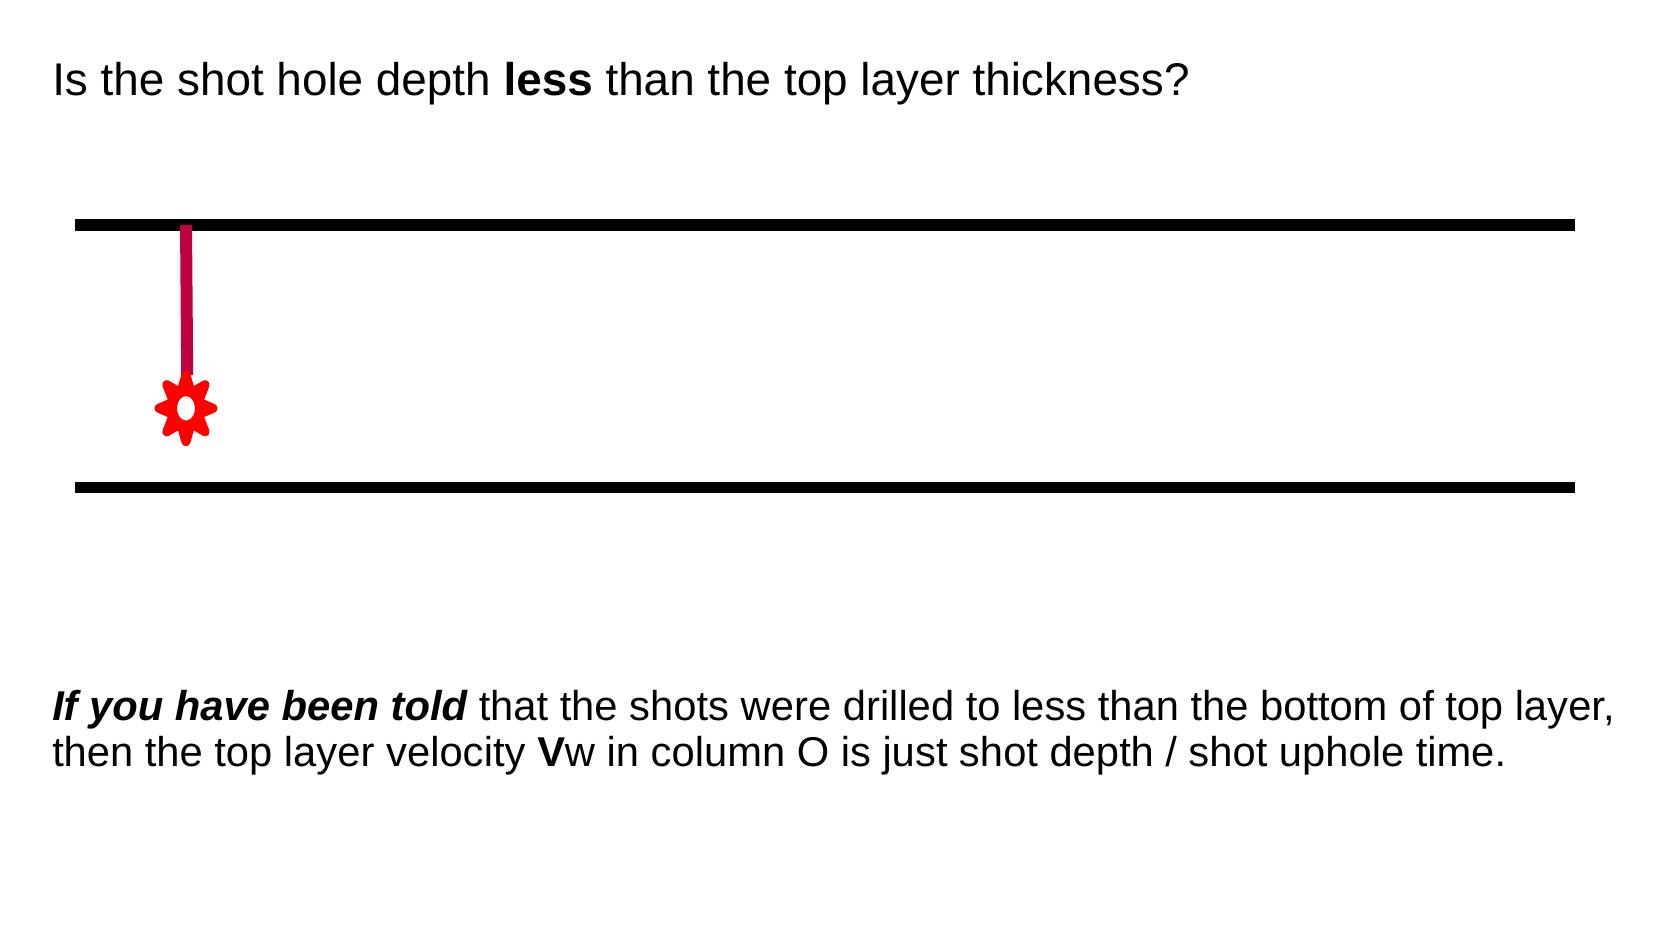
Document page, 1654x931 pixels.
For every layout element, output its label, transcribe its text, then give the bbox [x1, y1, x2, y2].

text_box [202, 403, 214, 414]
text_box [194, 384, 206, 398]
text_box [194, 418, 206, 432]
text_box [166, 418, 178, 432]
text_box [158, 403, 170, 414]
text_box If you have been told that the shots were drilled to less than the bottom of top layer, then the top layer velocity Vw in column O is just shot depth / shot uphole time. [37, 675, 1651, 830]
text_box [182, 428, 190, 442]
text_box [172, 391, 200, 426]
text_box [166, 384, 178, 398]
text_box [182, 374, 190, 389]
text_box Is the shot hole depth less than the top layer thickness? [37, 0, 1651, 160]
